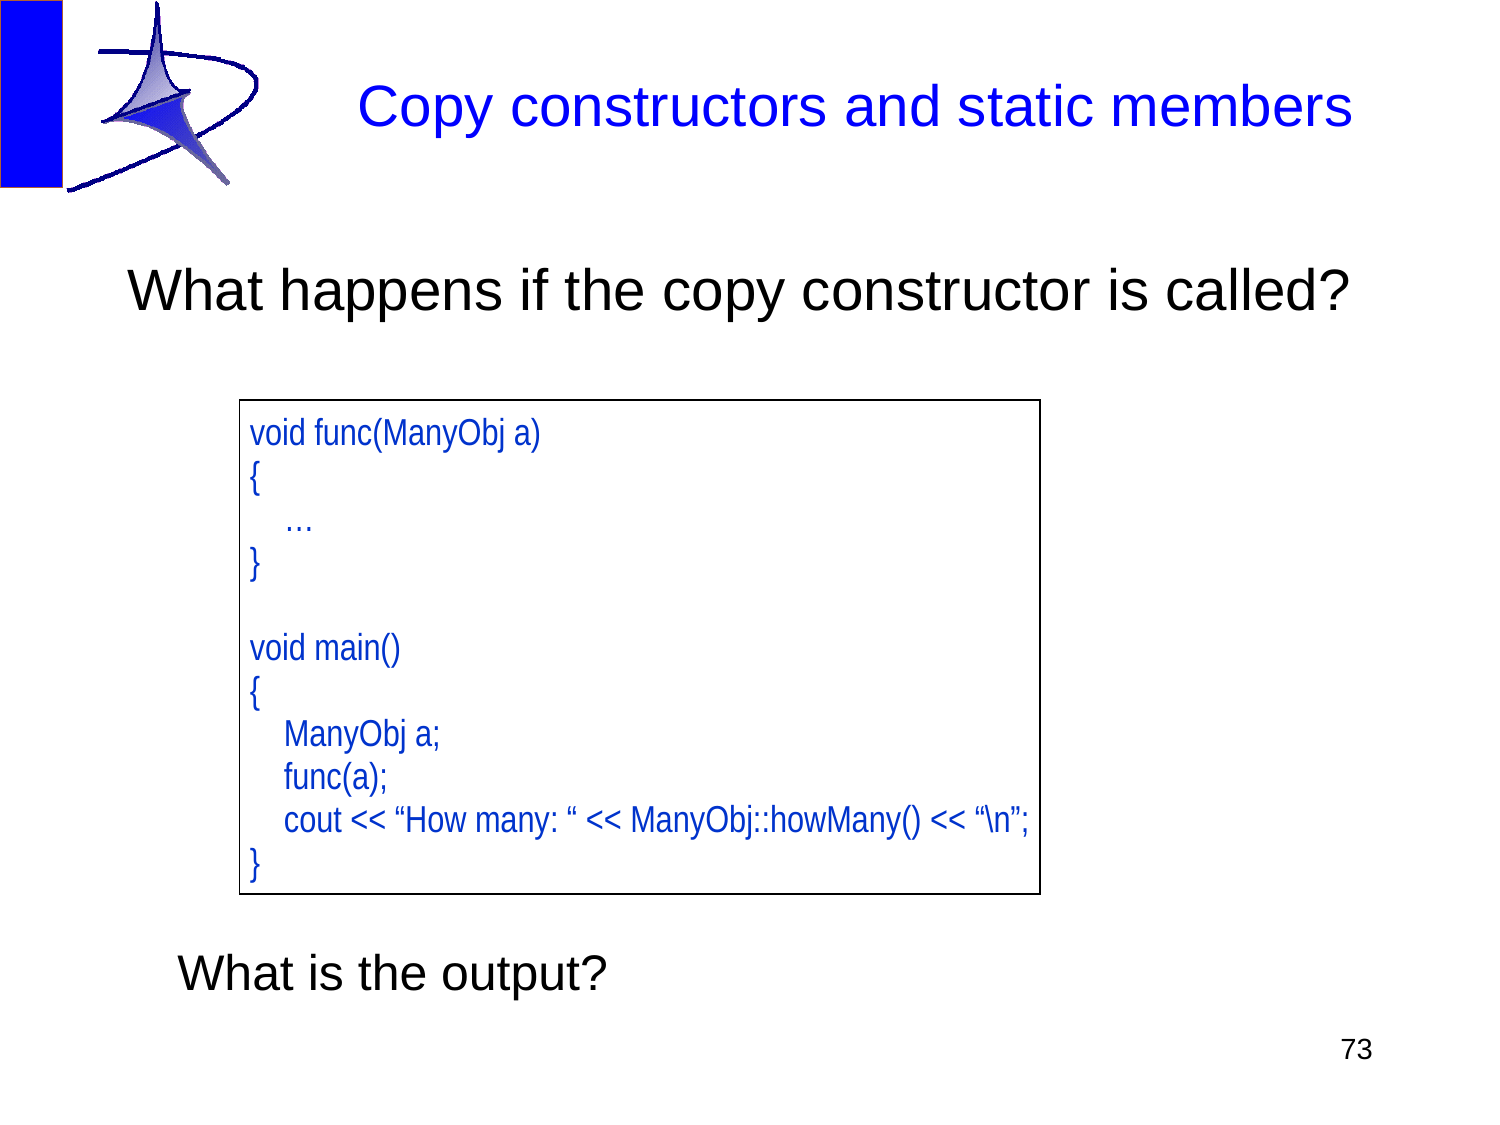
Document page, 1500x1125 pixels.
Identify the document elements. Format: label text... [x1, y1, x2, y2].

text_box void func(ManyObj a) { … } void main() { ManyObj a; func(a); cout << “How many: “ << ManyObj::howMany() << “\n”; } [239, 399, 1040, 894]
list What happens if the copy constructor is called? [112, 249, 1450, 362]
title Copy constructors and static members [262, 24, 1450, 188]
picture [62, 0, 263, 197]
text_box What is the output? [162, 937, 1438, 1038]
